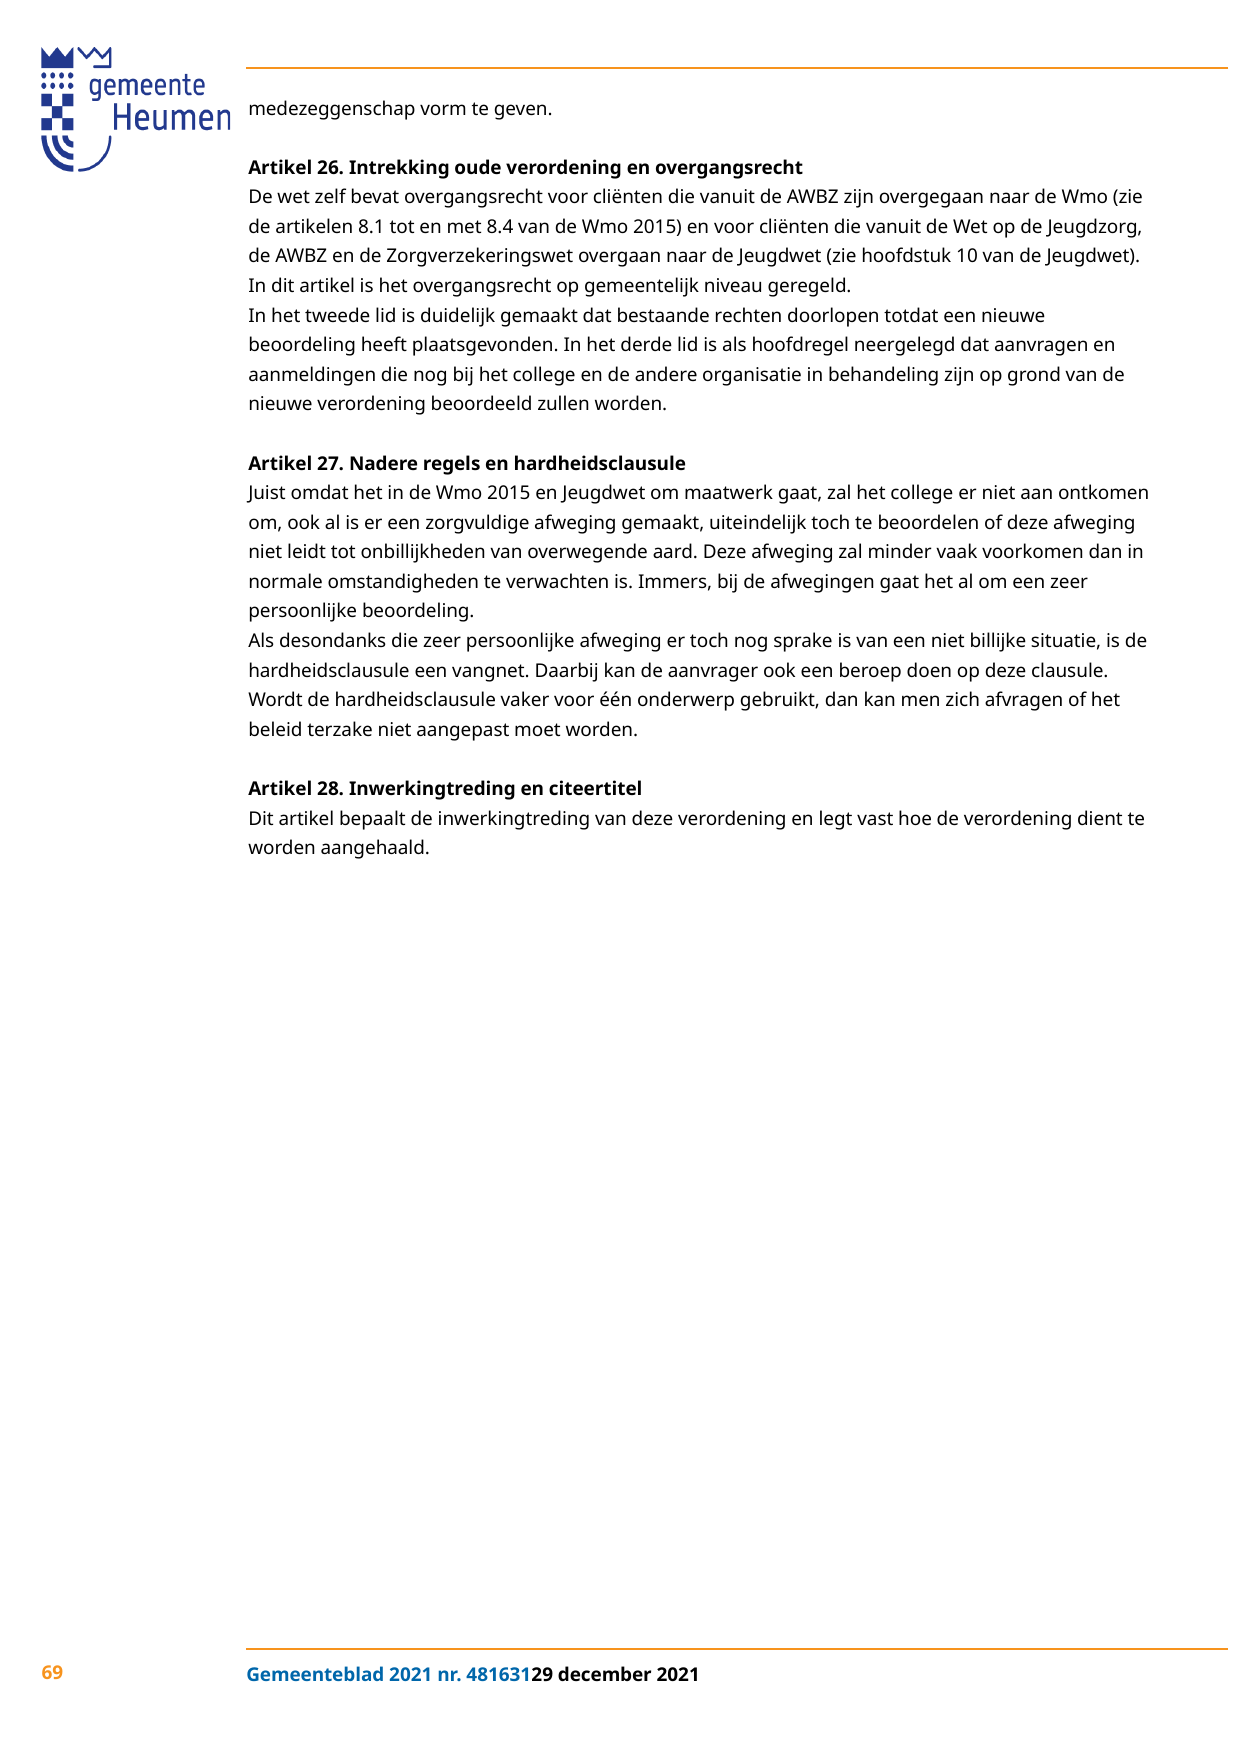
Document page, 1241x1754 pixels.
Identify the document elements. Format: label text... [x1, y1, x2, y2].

text Juist omdat het in de Wmo 2015 en Jeugdwet om maatwerk gaat, zal het college er niet aan ontkomen om, ook al is er een zorgvuldige afweging gemaakt, uiteindelijk toch te beoordelen of deze afweging niet leidt tot onbillijkheden van overwegende aard. Deze afweging zal minder vaak voorkomen dan in normale omstandigheden te verwachten is. Immers, bij de afwegingen gaat het al om een zeer persoonlijke beoordeling. [248, 479, 1152, 623]
text Artikel 27. Nadere regels en hardheidsclausule [248, 450, 1152, 476]
text medezeggenschap vorm te geven. [248, 95, 1152, 121]
text De wet zelf bevat overgangsrecht voor cliënten die vanuit de AWBZ zijn overgegaan naar de Wmo (zie de artikelen 8.1 tot en met 8.4 van de Wmo 2015) en voor cliënten die vanuit de Wet op de Jeugdzorg, de AWBZ en de Zorgverzekeringswet overgaan naar de Jeugdwet (zie hoofdstuk 10 van de Jeugdwet). In dit artikel is het overgangsrecht op gemeentelijk niveau geregeld. [248, 183, 1152, 298]
text Als desondanks die zeer persoonlijke afweging er toch nog sprake is van een niet billijke situatie, is de hardheidsclausule een vangnet. Daarbij kan de aanvrager ook een beroep doen op deze clausule. Wordt de hardheidsclausule vaker voor één onderwerp gebruikt, dan kan men zich afvragen of het beleid terzake niet aangepast moet worden. [248, 627, 1152, 742]
text In het tweede lid is duidelijk gemaakt dat bestaande rechten doorlopen totdat een nieuwe beoordeling heeft plaatsgevonden. In het derde lid is als hoofdregel neergelegd dat aanvragen en aanmeldingen die nog bij het college en de andere organisatie in behandeling zijn op grond van de nieuwe verordening beoordeeld zullen worden. [248, 302, 1152, 416]
text Artikel 26. Intrekking oude verordening en overgangsrecht [248, 154, 1152, 180]
picture [41, 47, 231, 172]
text Artikel 28. Inwerkingtreding en citeertitel [248, 775, 1152, 801]
text Dit artikel bepaalt de inwerkingtreding van deze verordening en legt vast hoe de verordening dient te worden aangehaald. [248, 805, 1152, 860]
